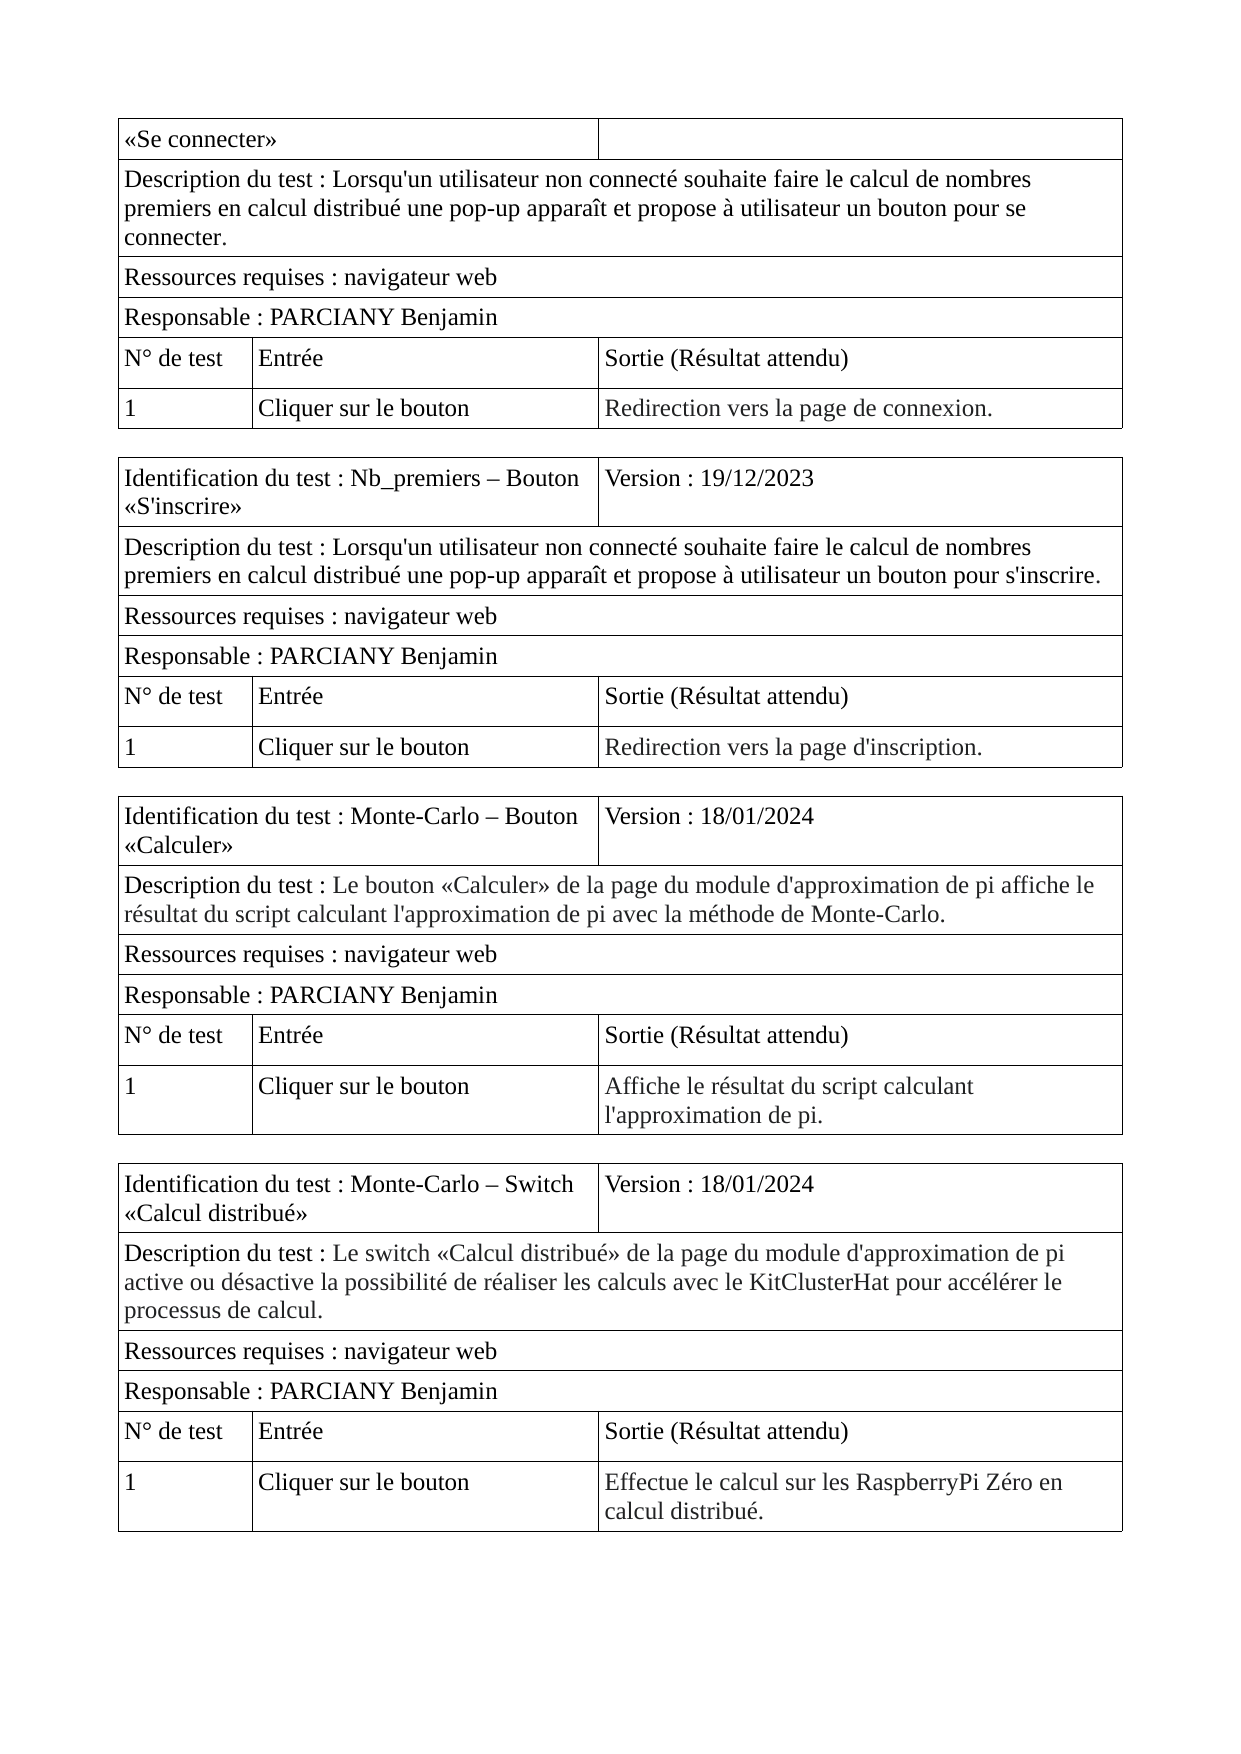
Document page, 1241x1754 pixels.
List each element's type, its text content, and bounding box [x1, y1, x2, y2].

table_cell Description du test : Lorsqu'un utilisateur non connecté souhaite faire le calcul de nombres premiers en calcul distribué une pop-up apparaît et propose à utilisateur un bouton pour s'inscrire. [119, 527, 1122, 595]
table_cell Ressources requises : navigateur web [119, 257, 1122, 297]
table_cell Responsable : PARCIANY Benjamin [119, 298, 1122, 337]
table_header Identification du test : Monte-Carlo – Switch «Calcul distribué» [119, 1164, 598, 1232]
table_cell Cliquer sur le bouton [253, 727, 598, 767]
table_cell Sortie (Résultat attendu) [599, 677, 1122, 726]
table_cell Description du test : Le bouton «Calculer» de la page du module d'approximation de pi affiche le résultat du script calculant l'approximation de pi avec la méthode de Monte-Carlo. [119, 866, 1122, 934]
table_cell Entrée [253, 1412, 598, 1461]
table_cell N° de test [119, 677, 252, 726]
table_cell 1 [119, 1462, 252, 1531]
table_cell Cliquer sur le bouton [253, 1462, 598, 1531]
table_cell Sortie (Résultat attendu) [599, 1412, 1122, 1461]
table_cell Redirection vers la page de connexion. [599, 389, 1122, 428]
table_cell Redirection vers la page d'inscription. [599, 727, 1122, 767]
table_header Version : 18/01/2024 [599, 797, 1122, 865]
table_header [599, 119, 1122, 158]
table_cell Responsable : PARCIANY Benjamin [119, 636, 1122, 676]
table_cell 1 [119, 727, 252, 767]
table_cell Description du test : Le switch «Calcul distribué» de la page du module d'approximation de pi active ou désactive la possibilité de réaliser les calculs avec le KitClusterHat pour accélérer le processus de calcul. [119, 1233, 1122, 1330]
table_header Identification du test : Nb_premiers – Bouton «S'inscrire» [119, 458, 598, 526]
table_cell 1 [119, 389, 252, 428]
table_cell Ressources requises : navigateur web [119, 935, 1122, 974]
table_cell Sortie (Résultat attendu) [599, 1015, 1122, 1065]
table_cell Effectue le calcul sur les RaspberryPi Zéro en calcul distribué. [599, 1462, 1122, 1531]
table_cell Entrée [253, 338, 598, 388]
table_cell Cliquer sur le bouton [253, 1066, 598, 1134]
table_cell Sortie (Résultat attendu) [599, 338, 1122, 388]
table_cell Entrée [253, 1015, 598, 1065]
table_cell Ressources requises : navigateur web [119, 596, 1122, 635]
table_cell Responsable : PARCIANY Benjamin [119, 1371, 1122, 1411]
table_cell Ressources requises : navigateur web [119, 1331, 1122, 1370]
table_cell Affiche le résultat du script calculant l'approximation de pi. [599, 1066, 1122, 1134]
table_cell N° de test [119, 1412, 252, 1461]
table_cell Description du test : Lorsqu'un utilisateur non connecté souhaite faire le calcul de nombres premiers en calcul distribué une pop-up apparaît et propose à utilisateur un bouton pour se connecter. [119, 160, 1122, 256]
table_header Version : 18/01/2024 [599, 1164, 1122, 1232]
table_cell 1 [119, 1066, 252, 1134]
table_header «Se connecter» [119, 119, 598, 158]
table_cell Responsable : PARCIANY Benjamin [119, 975, 1122, 1014]
table_cell N° de test [119, 338, 252, 388]
table_cell Cliquer sur le bouton [253, 389, 598, 428]
table_header Identification du test : Monte-Carlo – Bouton «Calculer» [119, 797, 598, 865]
table_cell N° de test [119, 1015, 252, 1065]
table_cell Entrée [253, 677, 598, 726]
table_header Version : 19/12/2023 [599, 458, 1122, 526]
